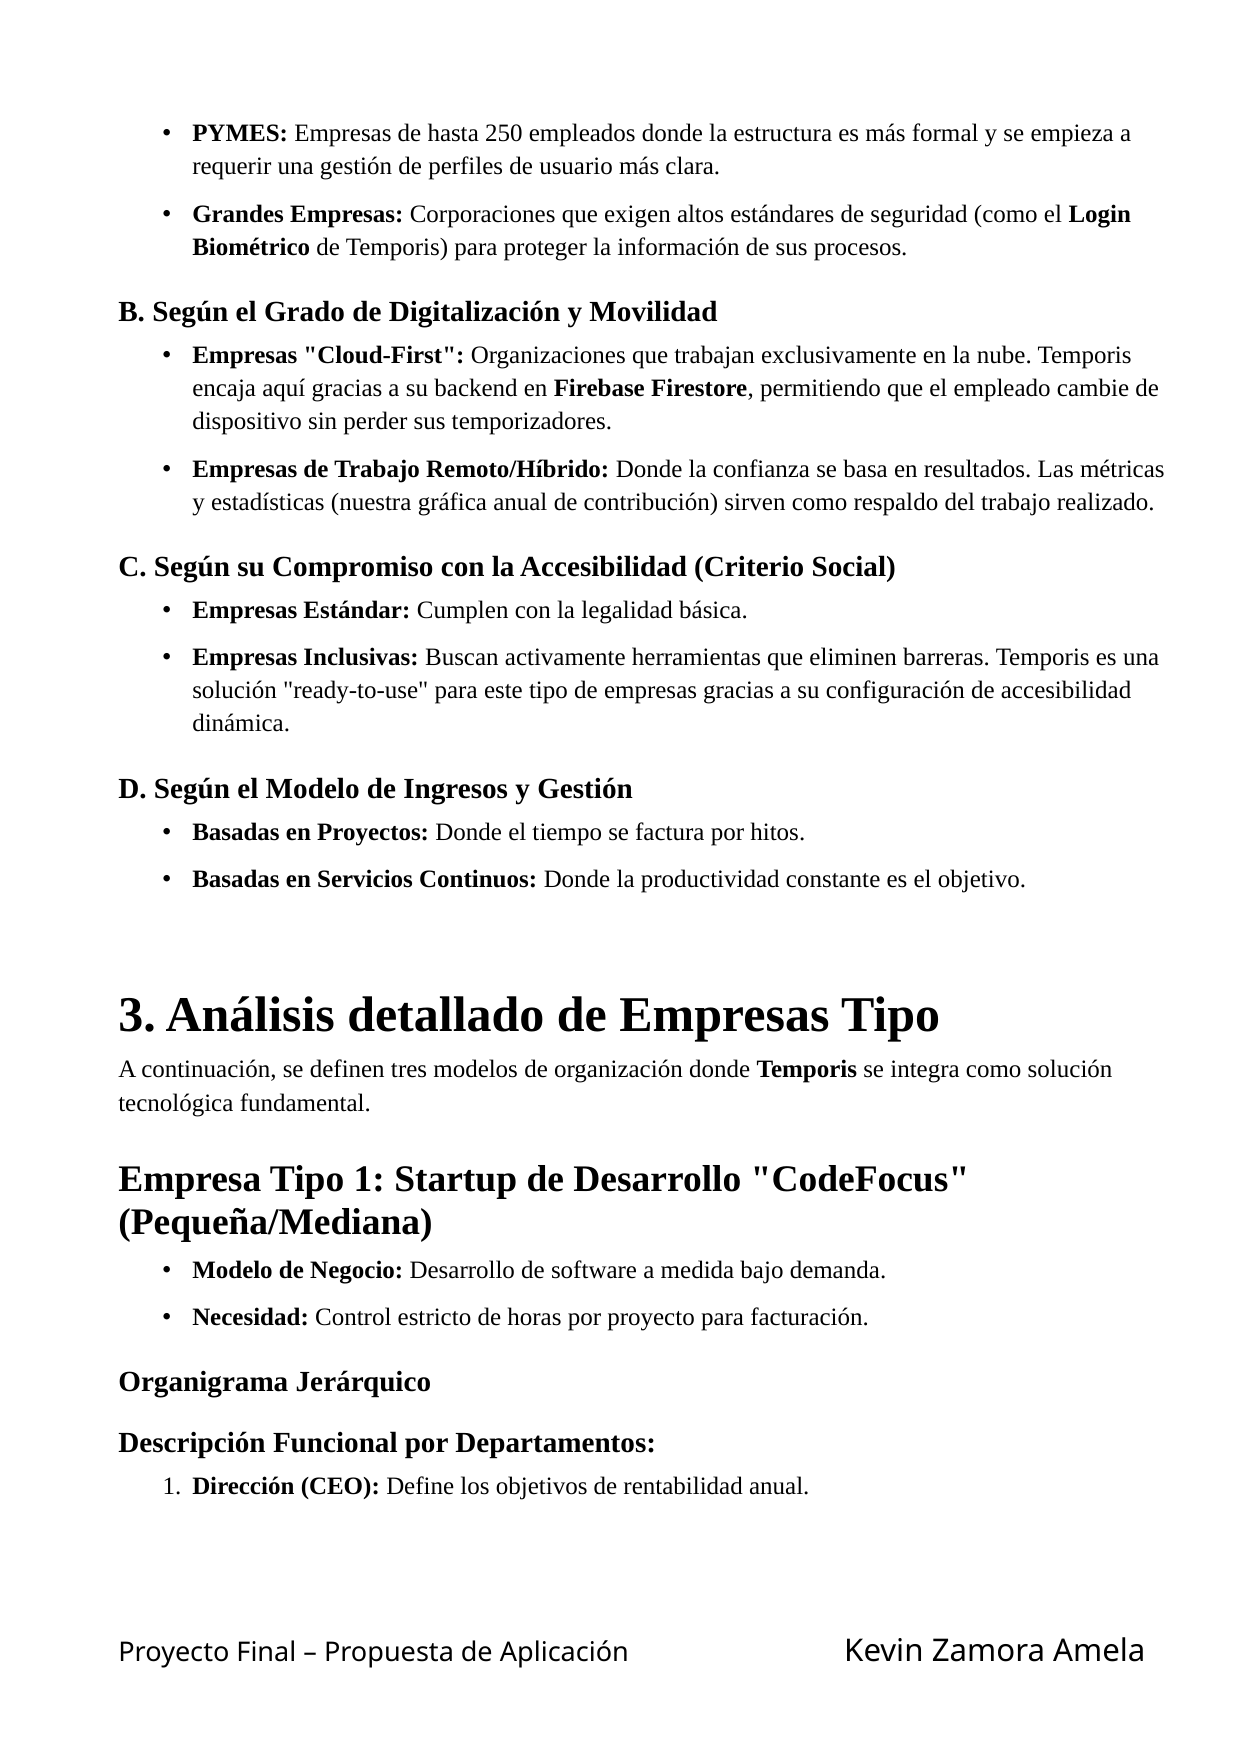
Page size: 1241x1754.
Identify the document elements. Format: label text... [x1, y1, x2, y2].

list Empresas de Trabajo Remoto/Híbrido: Donde la confianza se basa en resultados. Las métricas y estadísticas (nuestra gráfica anual de contribución) sirven como respaldo del trabajo realizado. [162, 454, 1170, 515]
list Empresas Estándar: Cumplen con la legalidad básica. [162, 595, 1170, 624]
subtitle Empresa Tipo 1: Startup de Desarrollo "CodeFocus" (Pequeña/Mediana) [118, 1156, 1170, 1242]
list Grandes Empresas: Corporaciones que exigen altos estándares de seguridad (como el Login Biométrico de Temporis) para proteger la información de sus procesos. [162, 199, 1170, 261]
subtitle 3. Análisis detallado de Empresas Tipo [118, 984, 1170, 1042]
list Modelo de Negocio: Desarrollo de software a medida bajo demanda. [162, 1255, 1170, 1283]
subtitle B. Según el Grado de Digitalización y Movilidad [118, 294, 1170, 327]
list Empresas "Cloud-First": Organizaciones que trabajan exclusivamente en la nube. Temporis encaja aquí gracias a su backend en Firebase Firestore, permitiendo que el empleado cambie de dispositivo sin perder sus temporizadores. [162, 340, 1170, 435]
subtitle D. Según el Modelo de Ingresos y Gestión [118, 771, 1170, 804]
subtitle Organigrama Jerárquico [118, 1364, 1170, 1398]
list PYMES: Empresas de hasta 250 empleados donde la estructura es más formal y se empieza a requerir una gestión de perfiles de usuario más clara. [162, 118, 1170, 180]
list Basadas en Proyectos: Donde el tiempo se factura por hitos. [162, 817, 1170, 846]
list Basadas en Servicios Continuos: Donde la productividad constante es el objetivo. [162, 864, 1170, 893]
list Dirección (CEO): Define los objetivos de rentabilidad anual. [162, 1471, 1170, 1500]
text A continuación, se definen tres modelos de organización donde Temporis se integra como solución tecnológica fundamental. [118, 1054, 1170, 1116]
list Empresas Inclusivas: Buscan activamente herramientas que eliminen barreras. Temporis es una solución "ready-to-use" para este tipo de empresas gracias a su configuración de accesibilidad dinámica. [162, 642, 1170, 737]
subtitle C. Según su Compromiso con la Accesibilidad (Criterio Social) [118, 549, 1170, 582]
list Necesidad: Control estricto de horas por proyecto para facturación. [162, 1302, 1170, 1331]
subtitle Descripción Funcional por Departamentos: [118, 1425, 1170, 1459]
